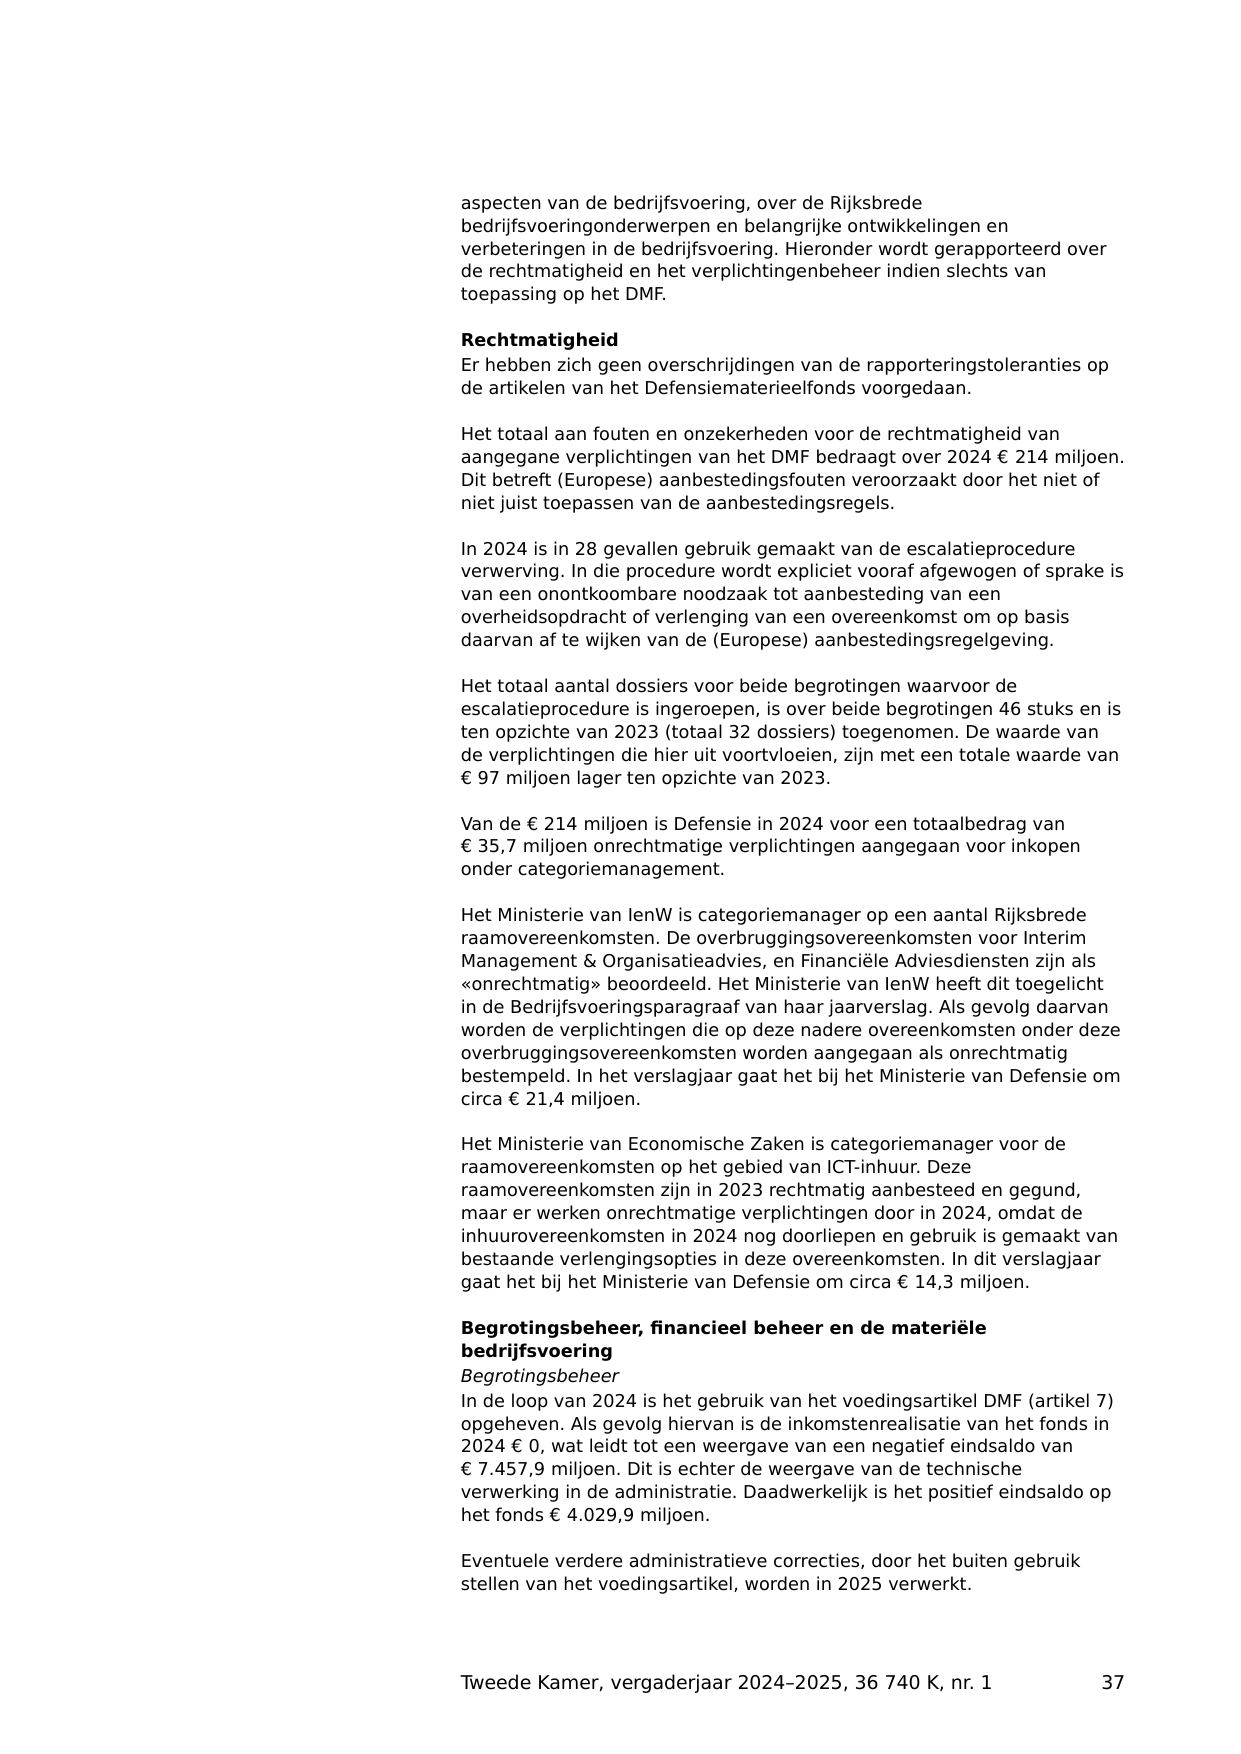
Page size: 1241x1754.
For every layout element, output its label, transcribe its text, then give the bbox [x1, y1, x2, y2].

text In 2024 is in 28 gevallen gebruik gemaakt van de escalatieprocedure verwerving. In die procedure wordt expliciet vooraf afgewogen of sprake is van een onontkoombare noodzaak tot aanbesteding van een overheidsopdracht of verlenging van een overeenkomst om op basis daarvan af te wijken van de (Europese) aanbestedingsregelgeving. [461, 537, 1125, 651]
text Het totaal aantal dossiers voor beide begrotingen waarvoor de escalatieprocedure is ingeroepen, is over beide begrotingen 46 stuks en is ten opzichte van 2023 (totaal 32 dossiers) toegenomen. De waarde van de verplichtingen die hier uit voortvloeien, zijn met een totale waarde van € 97 miljoen lager ten opzichte van 2023. [461, 674, 1125, 789]
text Van de € 214 miljoen is Defensie in 2024 voor een totaalbedrag van € 35,7 miljoen onrechtmatige verplichtingen aangegaan voor inkopen onder categoriemanagement. [461, 812, 1125, 880]
text Begrotingsbeheer, financieel beheer en de materiële bedrijfsvoering [461, 1316, 1125, 1362]
text Eventuele verdere administratieve correcties, door het buiten gebruik stellen van het voedingsartikel, worden in 2025 verwerkt. [461, 1549, 1125, 1595]
text In de loop van 2024 is het gebruik van het voedingsartikel DMF (artikel 7) opgeheven. Als gevolg hiervan is de inkomstenrealisatie van het fonds in 2024 € 0, wat leidt tot een weergave van een negatief eindsaldo van € 7.457,9 miljoen. Dit is echter de weergave van de technische verwerking in de administratie. Daadwerkelijk is het positief eindsaldo op het fonds € 4.029,9 miljoen. [461, 1389, 1125, 1526]
text Het totaal aan fouten en onzekerheden voor de rechtmatigheid van aangegane verplichtingen van het DMF bedraagt over 2024 € 214 miljoen. Dit betreft (Europese) aanbestedingsfouten veroorzaakt door het niet of niet juist toepassen van de aanbestedingsregels. [461, 422, 1125, 514]
text Het Ministerie van Economische Zaken is categoriemanager voor de raamovereenkomsten op het gebied van ICT-inhuur. Deze raamovereenkomsten zijn in 2023 rechtmatig aanbesteed en gegund, maar er werken onrechtmatige verplichtingen door in 2024, omdat de inhuurovereenkomsten in 2024 nog doorliepen en gebruik is gemaakt van bestaande verlengingsopties in deze overeenkomsten. In dit verslagjaar gaat het bij het Ministerie van Defensie om circa € 14,3 miljoen. [461, 1132, 1125, 1293]
text Het Ministerie van IenW is categoriemanager op een aantal Rijksbrede raamovereenkomsten. De overbruggingsovereenkomsten voor Interim Management & Organisatieadvies, en Financiële Adviesdiensten zijn als «onrechtmatig» beoordeeld. Het Ministerie van IenW heeft dit toegelicht in de Bedrijfsvoeringsparagraaf van haar jaarverslag. Als gevolg daarvan worden de verplichtingen die op deze nadere overeenkomsten onder deze overbruggingsovereenkomsten worden aangegaan als onrechtmatig bestempeld. In het verslagjaar gaat het bij het Ministerie van Defensie om circa € 21,4 miljoen. [461, 903, 1125, 1109]
text Er hebben zich geen overschrijdingen van de rapporteringstoleranties op de artikelen van het Defensiematerieelfonds voorgedaan. [461, 353, 1125, 399]
text Rechtmatigheid [461, 328, 1125, 351]
text Begrotingsbeheer [461, 1364, 1125, 1387]
text aspecten van de bedrijfsvoering, over de Rijksbrede bedrijfsvoeringonderwerpen en belangrijke ontwikkelingen en verbeteringen in de bedrijfsvoering. Hieronder wordt gerapporteerd over de rechtmatigheid en het verplichtingenbeheer indien slechts van toepassing op het DMF. [461, 191, 1125, 305]
